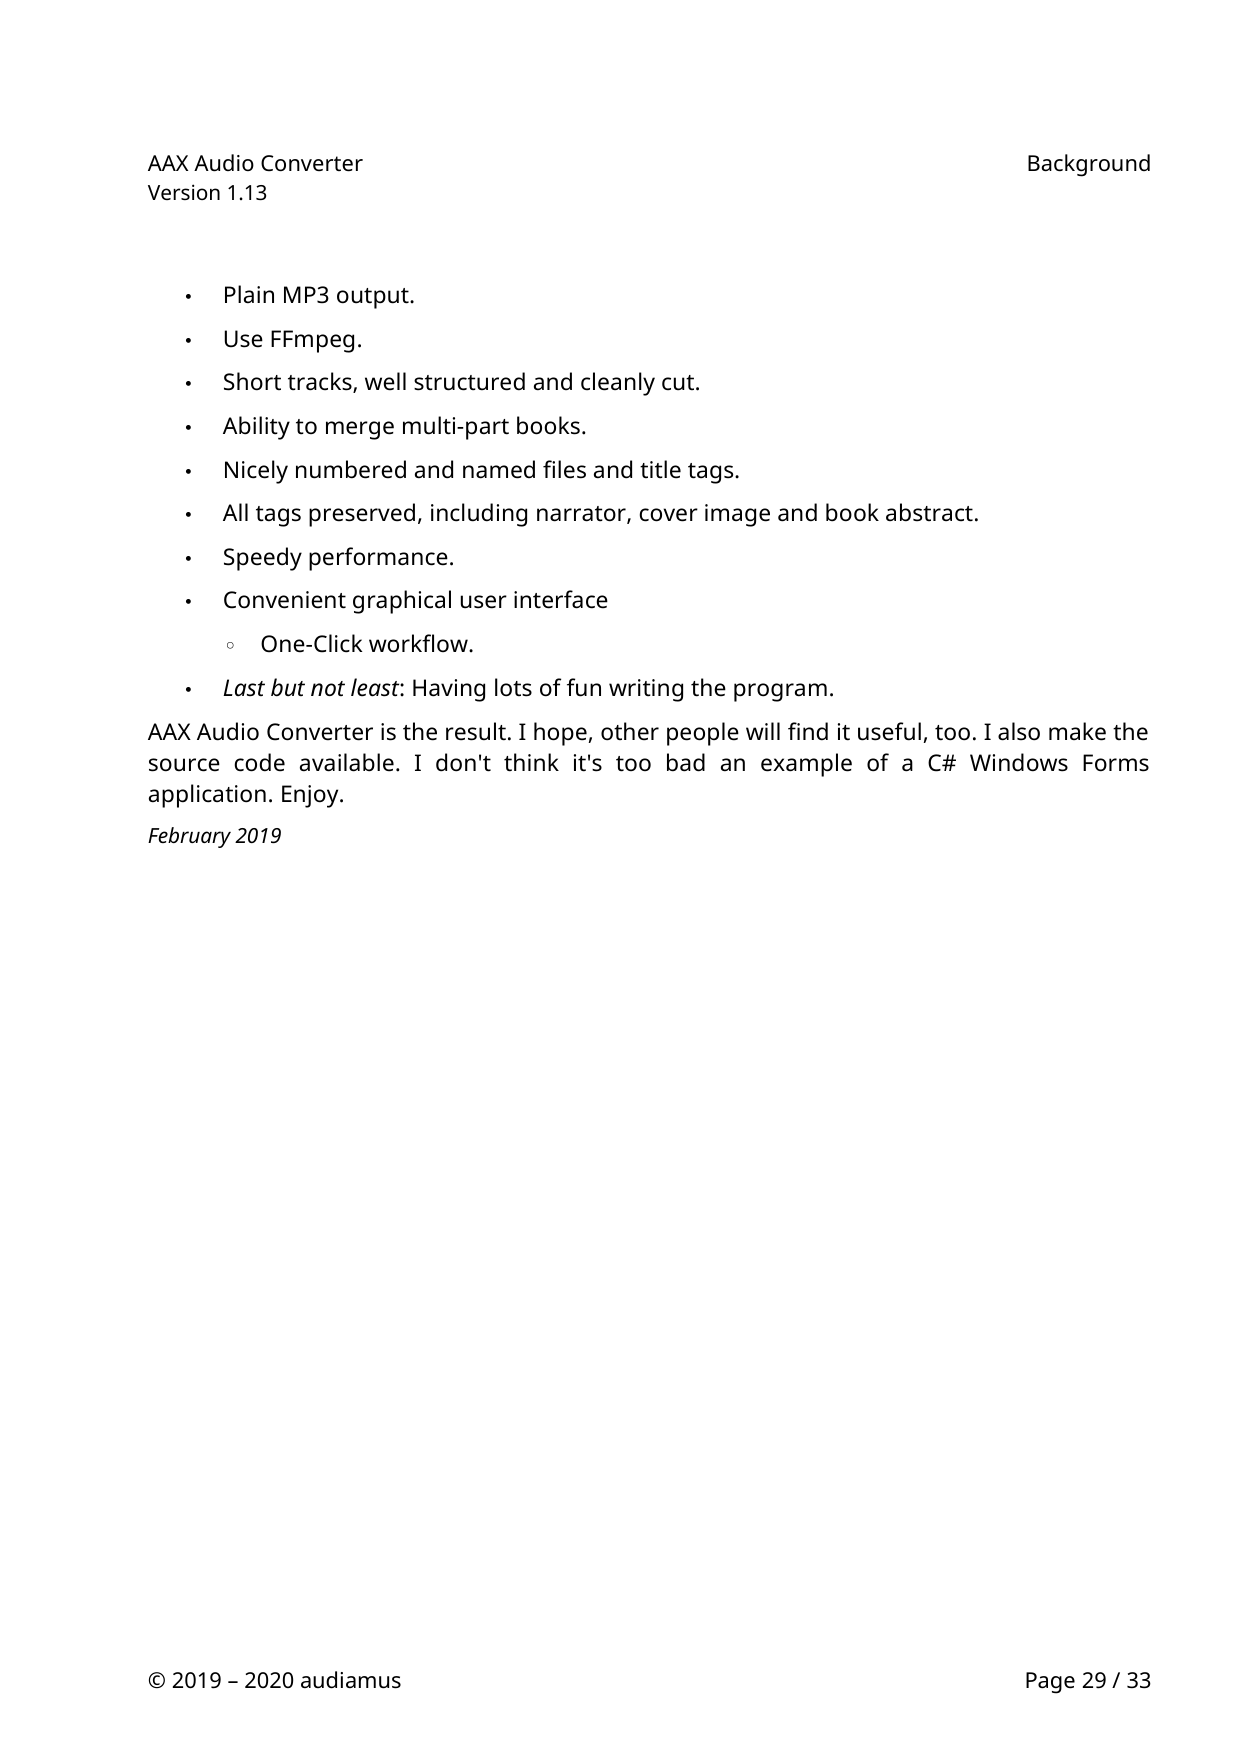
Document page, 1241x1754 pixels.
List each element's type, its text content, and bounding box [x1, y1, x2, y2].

list One-Click workflow. [223, 628, 1152, 659]
list All tags preserved, including narrator, cover image and book abstract. [185, 497, 1152, 528]
list Ability to merge multi-part books. [185, 410, 1152, 441]
text AAX Audio Converter is the result. I hope, other people will find it useful, too. I also make the source code available. I don't think it's too bad an example of a C# Windows Forms application. Enjoy. [148, 715, 1152, 809]
list Convenient graphical user interface [185, 584, 1152, 616]
list Speedy performance. [185, 541, 1152, 572]
list Plain MP3 output. [185, 279, 1152, 310]
text February 2019 [148, 822, 1152, 850]
list Short tracks, well structured and cleanly cut. [185, 366, 1152, 397]
list Use FFmpeg. [185, 323, 1152, 354]
list Nicely numbered and named files and title tags. [185, 453, 1152, 485]
list Last but not least: Having lots of fun writing the program. [185, 672, 1152, 703]
